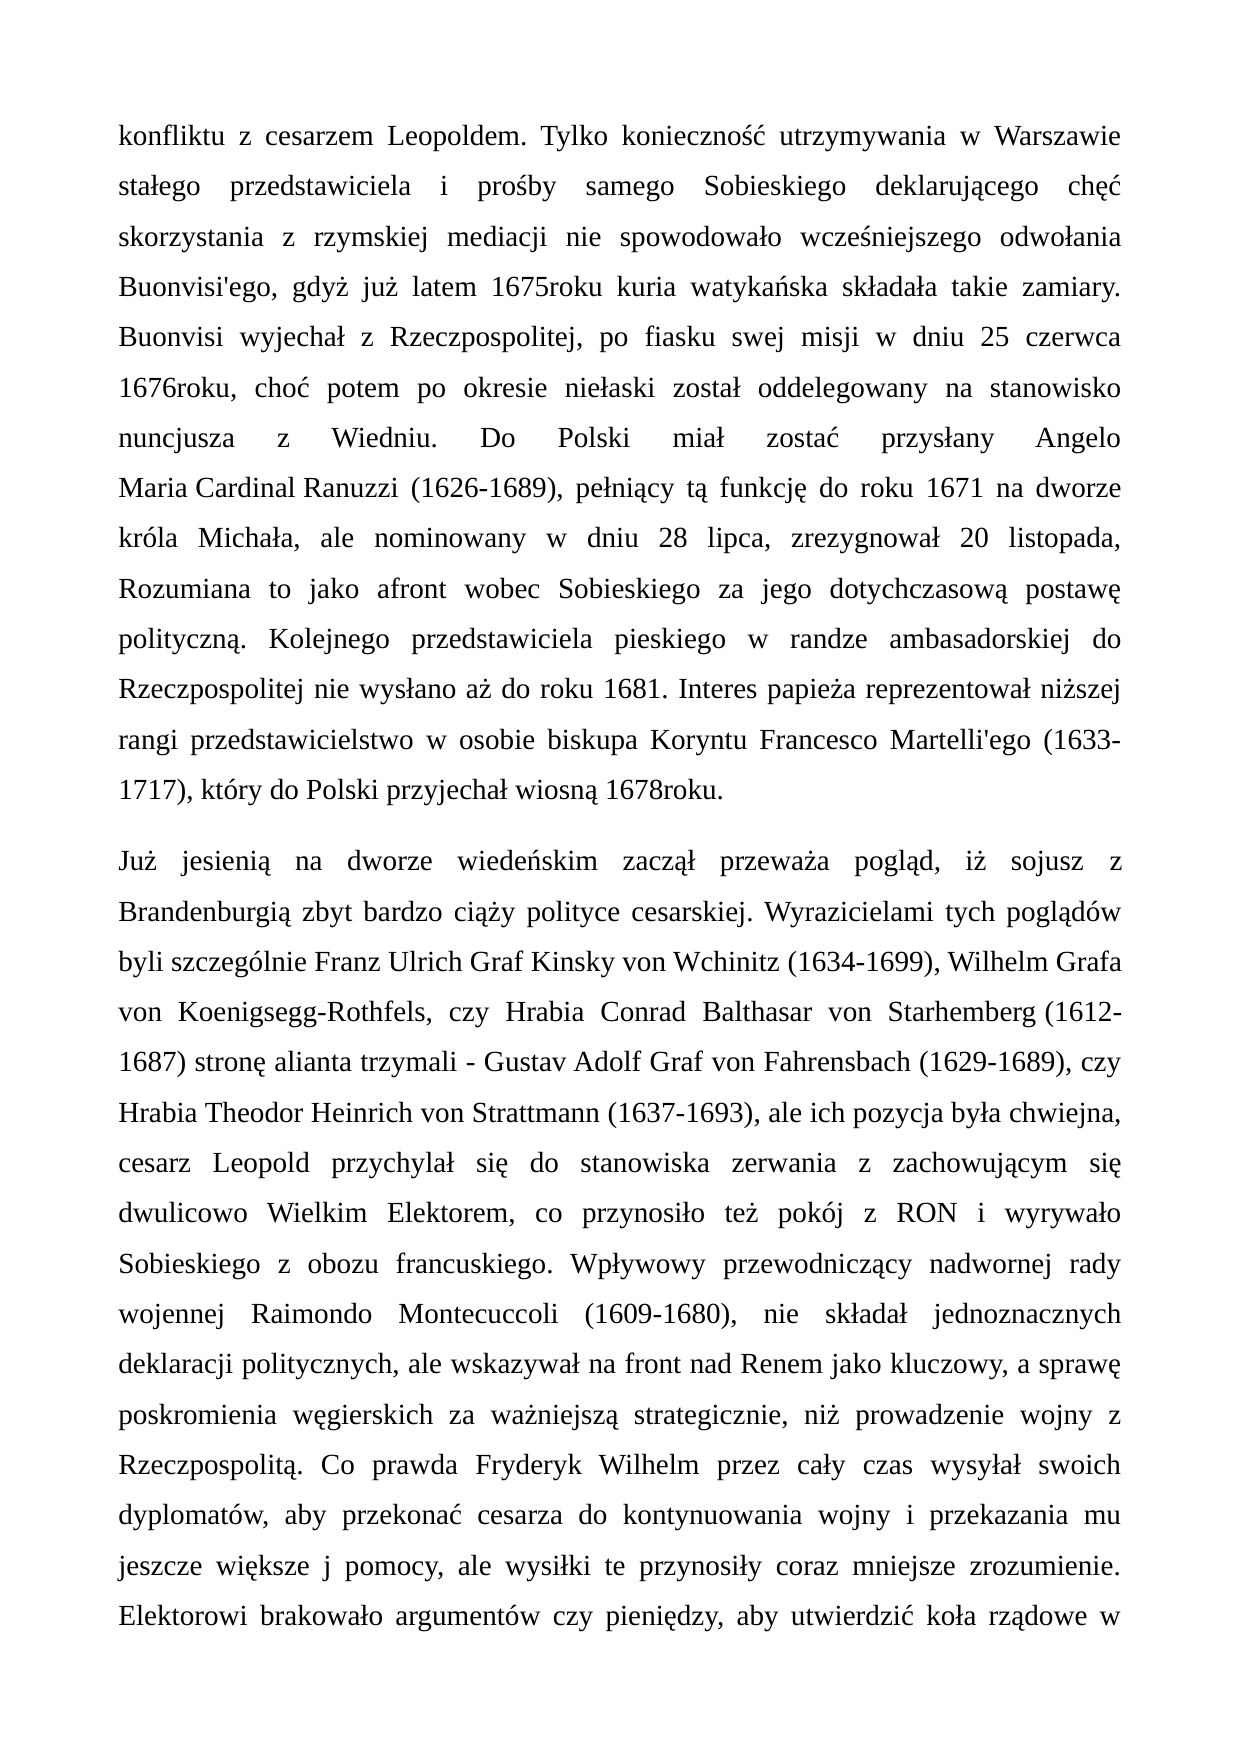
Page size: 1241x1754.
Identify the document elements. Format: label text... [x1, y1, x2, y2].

text Już jesienią na dworze wiedeńskim zaczął przeważa pogląd, iż sojusz z Brandenburgią zbyt bardzo ciąży polityce cesarskiej. Wyrazicielami tych poglądów byli szczególnie Franz Ulrich Graf Kinsky von Wchinitz (1634-1699), Wilhelm Grafa von Koenigsegg-Rothfels, czy Hrabia Conrad Balthasar von Starhemberg (1612-1687) stronę alianta trzymali - Gustav Adolf Graf von Fahrensbach (1629-1689), czy Hrabia Theodor Heinrich von Strattmann (1637-1693), ale ich pozycja była chwiejna, cesarz Leopold przychylał się do stanowiska zerwania z zachowującym się dwulicowo Wielkim Elektorem, co przynosiło też pokój z RON i wyrywało Sobieskiego z obozu francuskiego. Wpływowy przewodniczący nadwornej rady wojennej Raimondo Montecuccoli (1609-1680), nie składał jednoznacznych deklaracji politycznych, ale wskazywał na front nad Renem jako kluczowy, a sprawę poskromienia węgierskich za ważniejszą strategicznie, niż prowadzenie wojny z Rzeczpospolitą. Co prawda Fryderyk Wilhelm przez cały czas wysyłał swoich dyplomatów, aby przekonać cesarza do kontynuowania wojny i przekazania mu jeszcze większe j pomocy, ale wysiłki te przynosiły coraz mniejsze zrozumienie. Elektorowi brakowało argumentów czy pieniędzy, aby utwierdzić koła rządowe w [118, 843, 1122, 1632]
text konfliktu z cesarzem Leopoldem. Tylko konieczność utrzymywania w Warszawie stałego przedstawiciela i prośby samego Sobieskiego deklarującego chęć skorzystania z rzymskiej mediacji nie spowodowało wcześniejszego odwołania Buonvisi'ego, gdyż już latem 1675roku kuria watykańska składała takie zamiary. Buonvisi wyjechał z Rzeczpospolitej, po fiasku swej misji w dniu 25 czerwca 1676roku, choć potem po okresie niełaski został oddelegowany na stanowisko nuncjusza z Wiedniu. Do Polski miał zostać przysłany Angelo Maria Cardinal Ranuzzi (1626-1689), pełniący tą funkcję do roku 1671 na dworze króla Michała, ale nominowany w dniu 28 lipca, zrezygnował 20 listopada, Rozumiana to jako afront wobec Sobieskiego za jego dotychczasową postawę polityczną. Kolejnego przedstawiciela pieskiego w randze ambasadorskiej do Rzeczpospolitej nie wysłano aż do roku 1681. Interes papieża reprezentował niższej rangi przedstawicielstwo w osobie biskupa Koryntu Francesco Martelli'ego (1633- 1717), który do Polski przyjechał wiosną 1678roku. [118, 118, 1122, 806]
